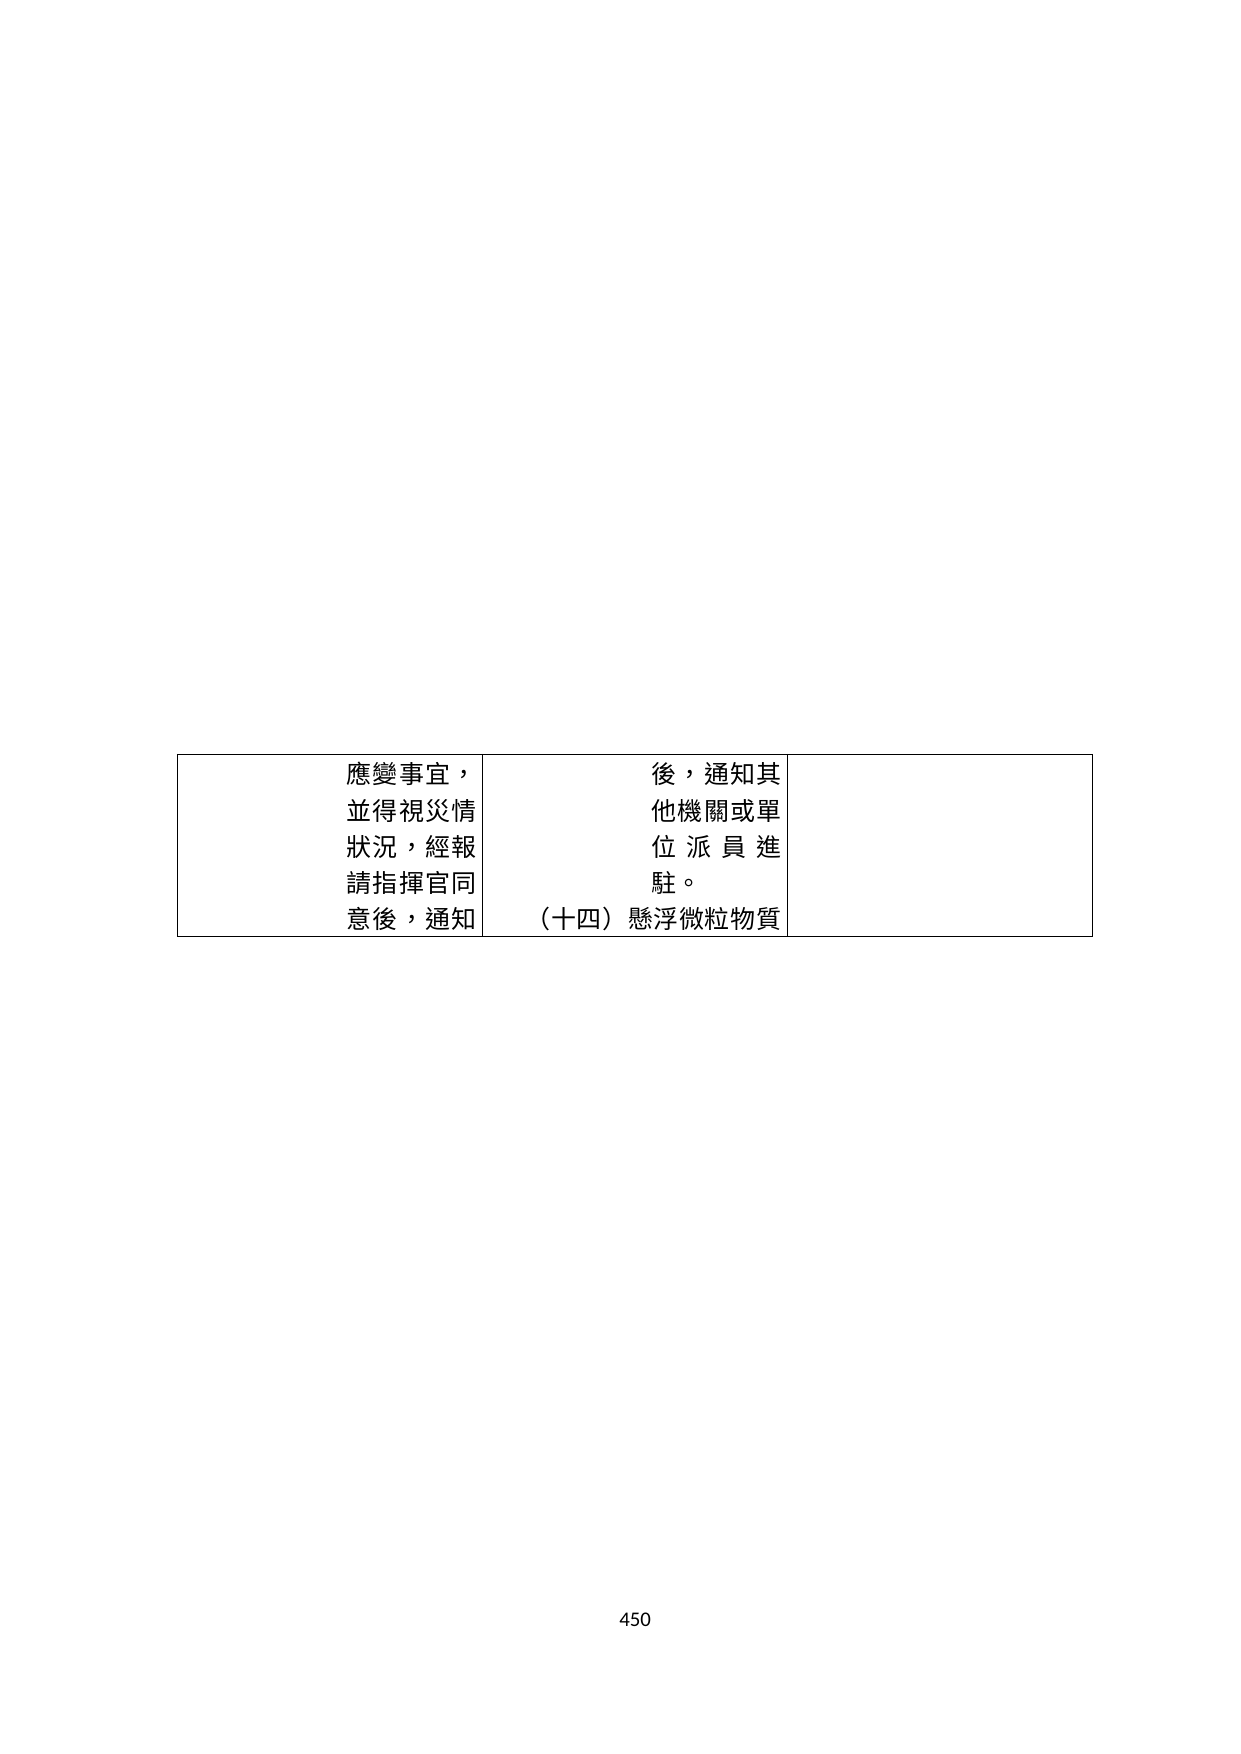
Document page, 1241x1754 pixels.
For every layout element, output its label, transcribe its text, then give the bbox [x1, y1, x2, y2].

table_cell 應變事宜，並得視災情狀況，經報請指揮官同意後，通知 [178, 755, 482, 936]
table_cell [788, 755, 1092, 936]
table_cell 後，通知其他機關或單位派員進駐。 （十四）懸浮微粒物質 [483, 755, 787, 936]
